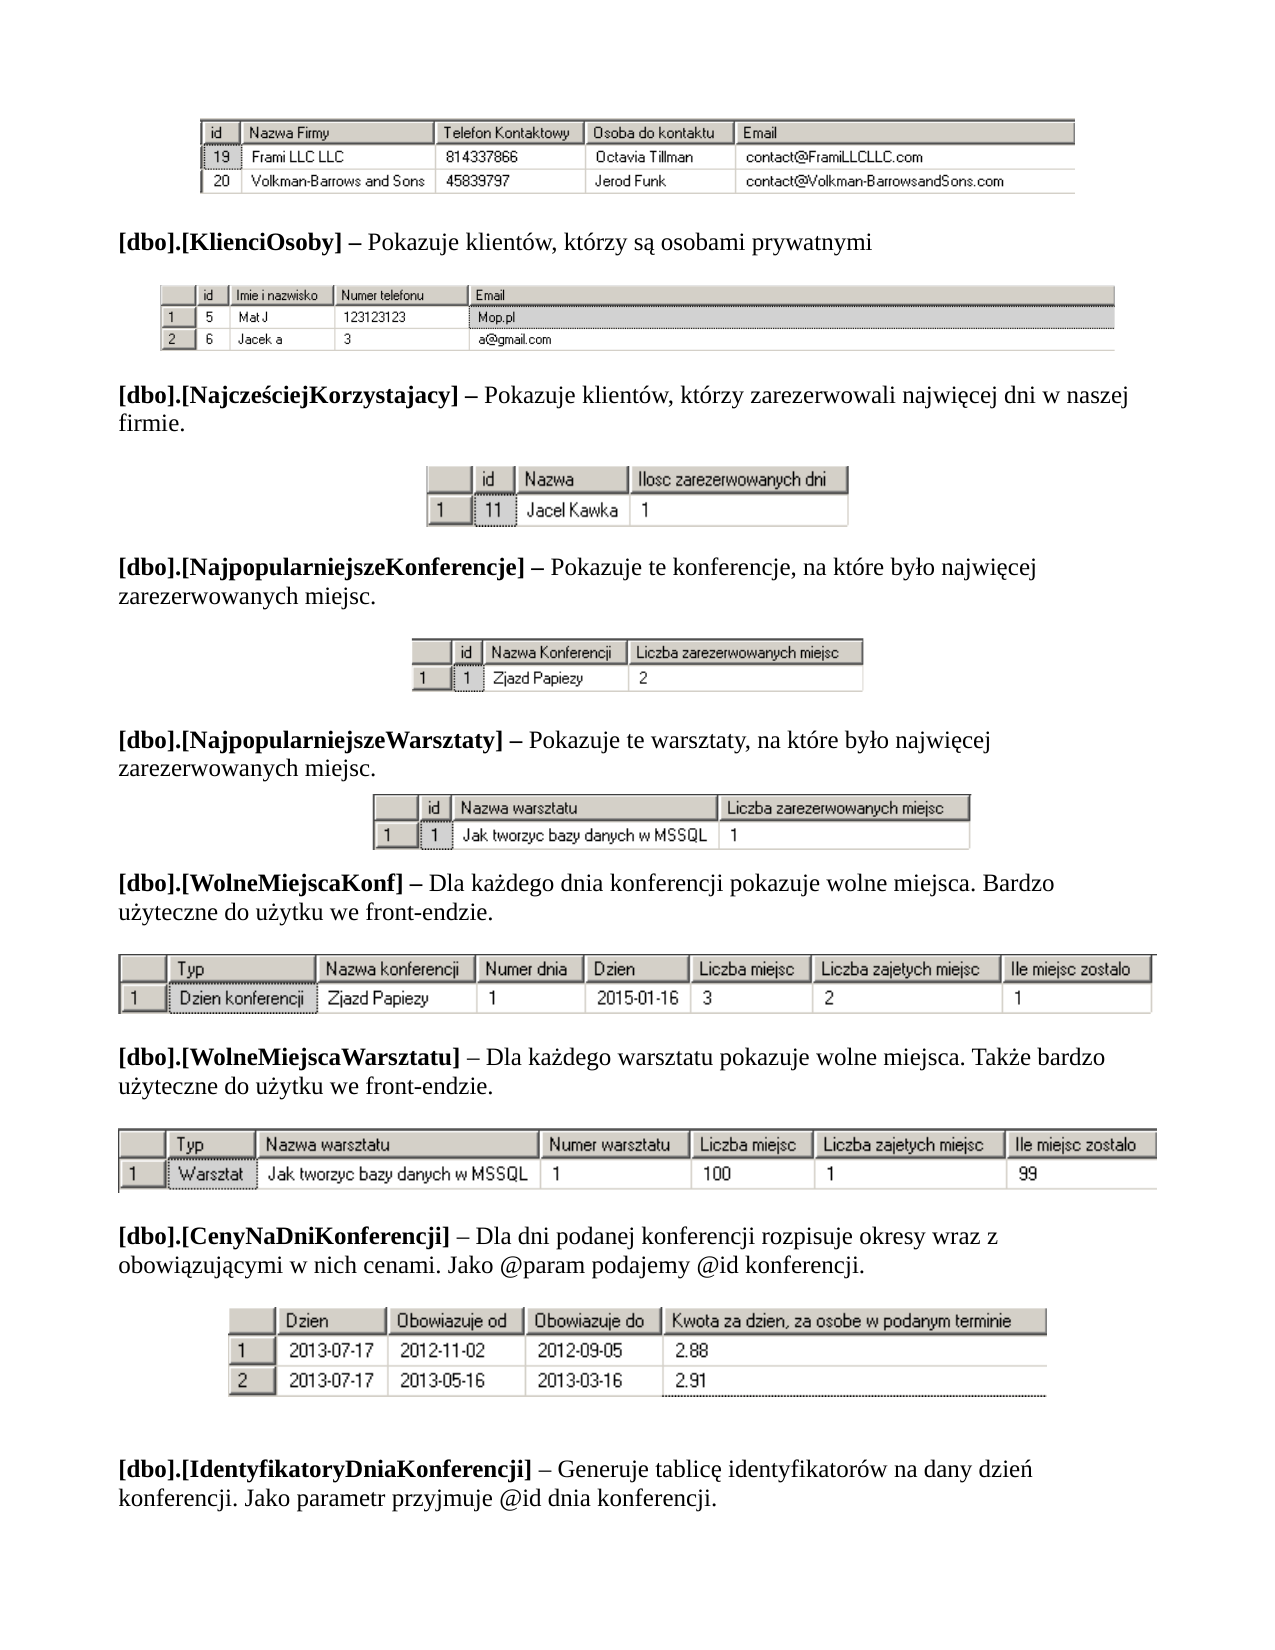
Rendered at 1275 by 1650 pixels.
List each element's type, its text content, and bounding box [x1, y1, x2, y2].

text [dbo].[IdentyfikatoryDniaKonferencji] – Generuje tablicę identyfikatorów na dany dzień konferencji. Jako parametr przyjmuje @id dnia konferencji. [118, 1454, 1157, 1511]
picture [228, 1307, 1047, 1397]
text [dbo].[WolneMiejscaKonf] – Dla każdego dnia konferencji pokazuje wolne miejsca. Bardzo użyteczne do użytku we front-endzie. [118, 868, 1157, 926]
picture [200, 118, 1075, 194]
text [dbo].[WolneMiejscaWarsztatu] – Dla każdego warsztatu pokazuje wolne miejsca. Także bardzo użyteczne do użytku we front-endzie. [118, 1042, 1157, 1099]
text [dbo].[KlienciOsoby] – Pokazuje klientów, którzy są osobami prywatnymi [118, 227, 1157, 256]
picture [372, 794, 972, 850]
picture [411, 638, 864, 692]
picture [118, 1128, 1157, 1193]
text [dbo].[CenyNaDniKonferencji] – Dla dni podanej konferencji rozpisuje okresy wraz z obowiązującymi w nich cenami. Jako @param podajemy @id konferencji. [118, 1221, 1157, 1278]
text [dbo].[NajcześciejKorzystajacy] – Pokazuje klientów, którzy zarezerwowali najwięcej dni w naszej firmie. [118, 380, 1157, 437]
text [dbo].[NajpopularniejszeWarsztaty] – Pokazuje te warsztaty, na które było najwięcej zarezerwowanych miejsc. [118, 725, 1157, 782]
picture [160, 285, 1115, 351]
picture [426, 466, 849, 527]
picture [118, 954, 1157, 1014]
text [dbo].[NajpopularniejszeKonferencje] – Pokazuje te konferencje, na które było najwięcej zarezerwowanych miejsc. [118, 552, 1157, 610]
